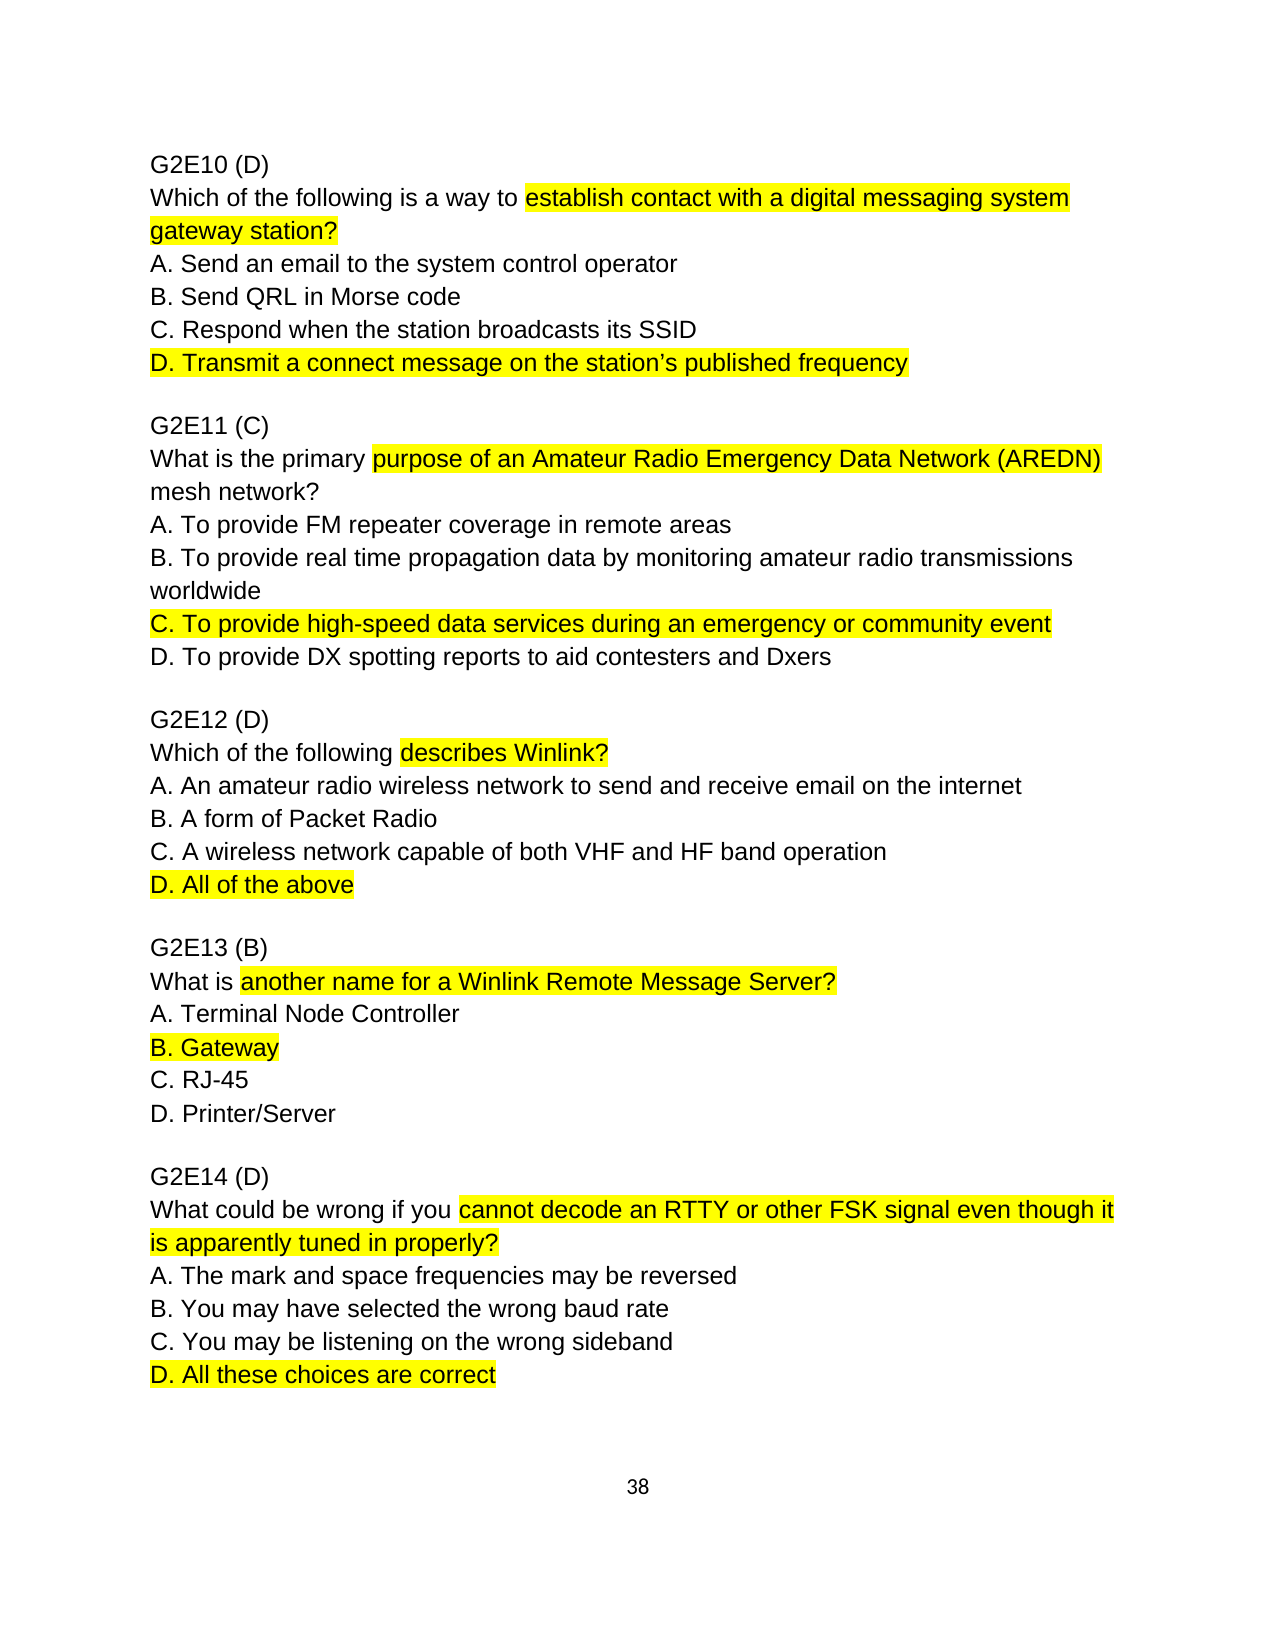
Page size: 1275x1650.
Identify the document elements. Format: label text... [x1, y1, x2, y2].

text G2E14 (D) What could be wrong if you cannot decode an RTTY or other FSK signal even though it is apparently tuned in properly? A. The mark and space frequencies may be reversed B. You may have selected the wrong baud rate C. You may be listening on the wrong sideband D. All these choices are correct [150, 1162, 1125, 1388]
text G2E12 (D) Which of the following describes Winlink? A. An amateur radio wireless network to send and receive email on the internet B. A form of Packet Radio C. A wireless network capable of both VHF and HF band operation D. All of the above [150, 705, 1125, 899]
text G2E11 (C) What is the primary purpose of an Amateur Radio Emergency Data Network (AREDN) mesh network? A. To provide FM repeater coverage in remote areas B. To provide real time propagation data by monitoring amateur radio transmissions worldwide C. To provide high-speed data services during an emergency or community event D. To provide DX spotting reports to aid contesters and Dxers [150, 411, 1125, 671]
text G2E13 (B) What is another name for a Winlink Remote Message Server? A. Terminal Node Controller B. Gateway C. RJ-45 D. Printer/Server [150, 933, 1125, 1127]
text G2E10 (D) Which of the following is a way to establish contact with a digital messaging system gateway station? A. Send an email to the system control operator B. Send QRL in Morse code C. Respond when the station broadcasts its SSID D. Transmit a connect message on the station’s published frequency [150, 150, 1125, 377]
